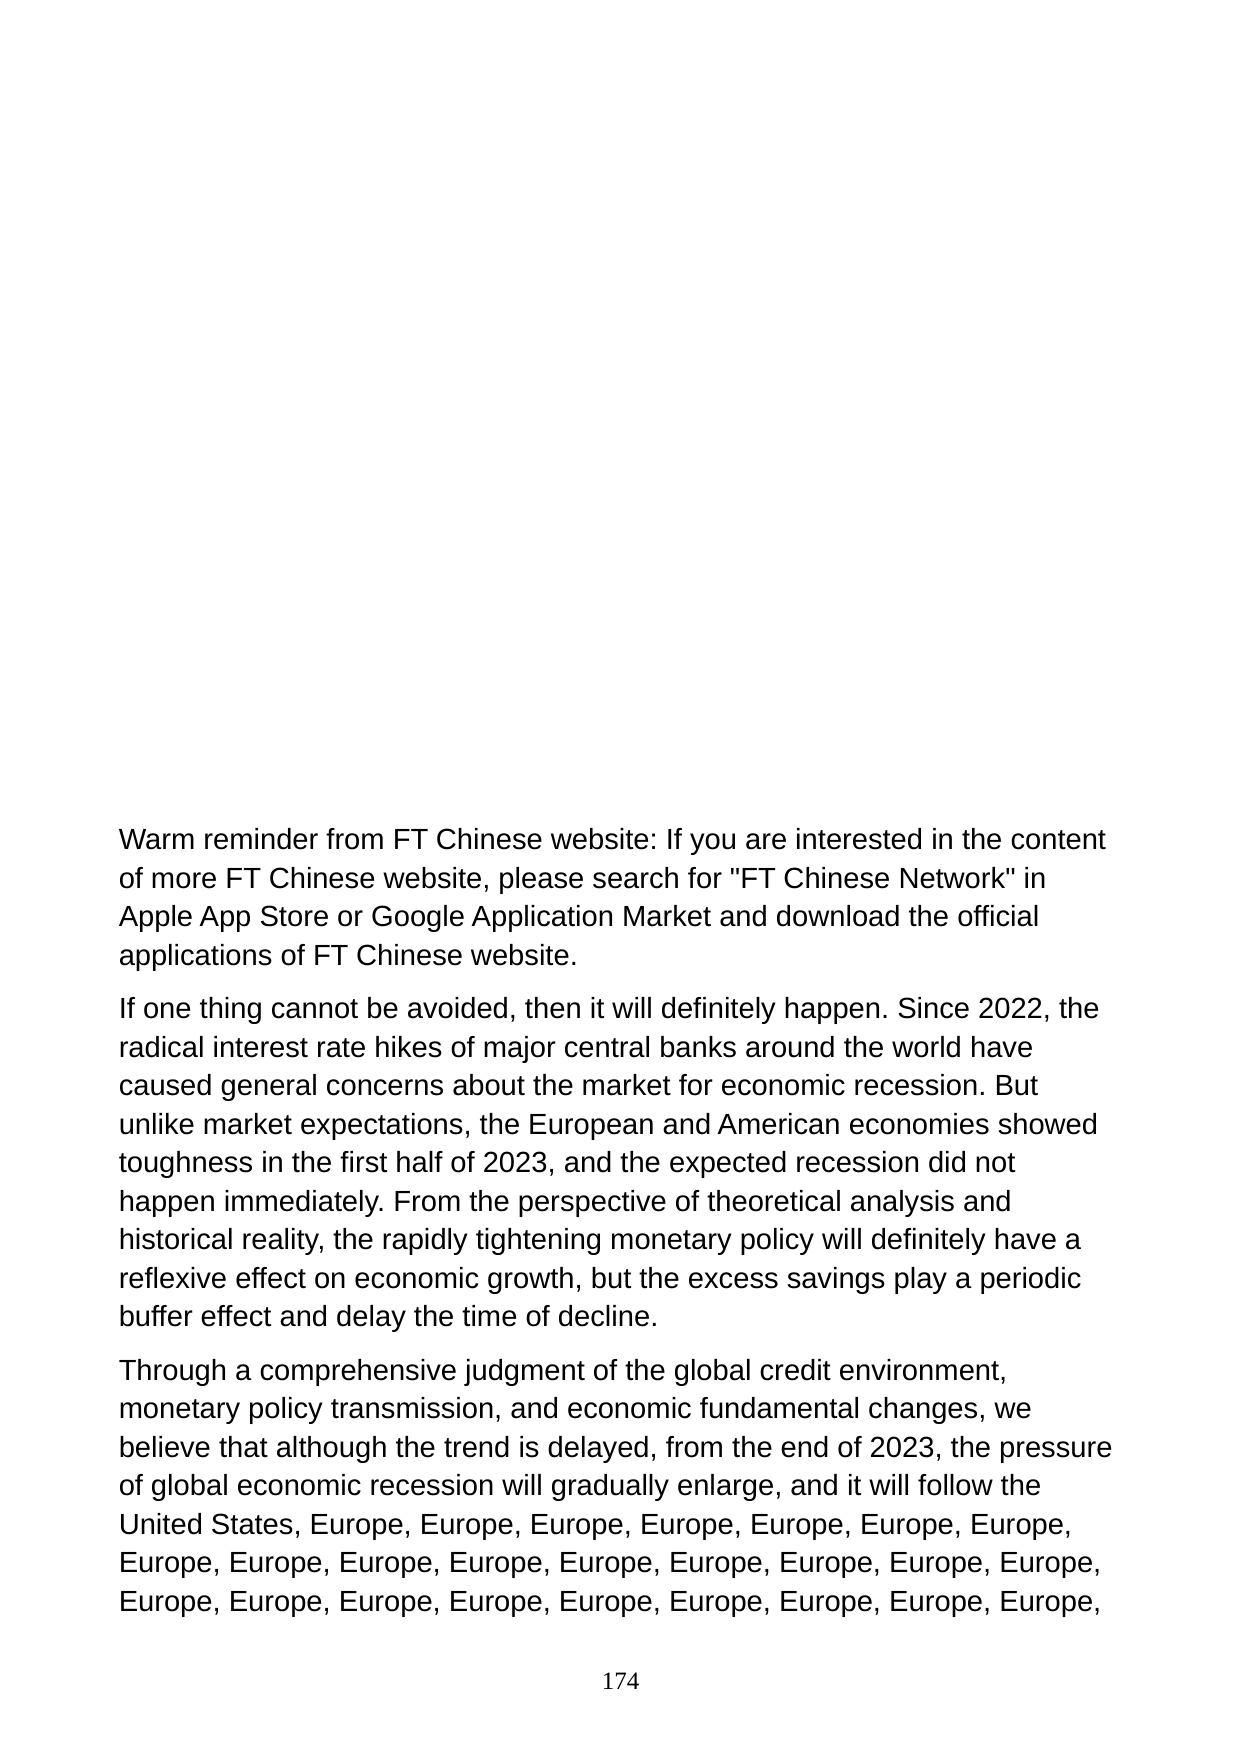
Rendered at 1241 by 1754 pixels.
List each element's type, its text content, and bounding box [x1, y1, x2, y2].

text Through a comprehensive judgment of the global credit environment, monetary policy transmission, and economic fundamental changes, we believe that although the trend is delayed, from the end of 2023, the pressure of global economic recession will gradually enlarge, and it will follow the United States, Europe, Europe, Europe, Europe, Europe, Europe, Europe, Europe, Europe, Europe, Europe, Europe, Europe, Europe, Europe, Europe, Europe, Europe, Europe, Europe, Europe, Europe, Europe, Europe, Europe, [118, 1353, 1122, 1617]
text Warm reminder from FT Chinese website: If you are interested in the content of more FT Chinese website, please search for "FT Chinese Network" in Apple App Store or Google Application Market and download the official applications of FT Chinese website. [118, 118, 1122, 972]
text If one thing cannot be avoided, then it will definitely happen. Since 2022, the radical interest rate hikes of major central banks around the world have caused general concerns about the market for economic recession. But unlike market expectations, the European and American economies showed toughness in the first half of 2023, and the expected recession did not happen immediately. From the perspective of theoretical analysis and historical reality, the rapidly tightening monetary policy will definitely have a reflexive effect on economic growth, but the excess savings play a periodic buffer effect and delay the time of decline. [118, 991, 1122, 1333]
